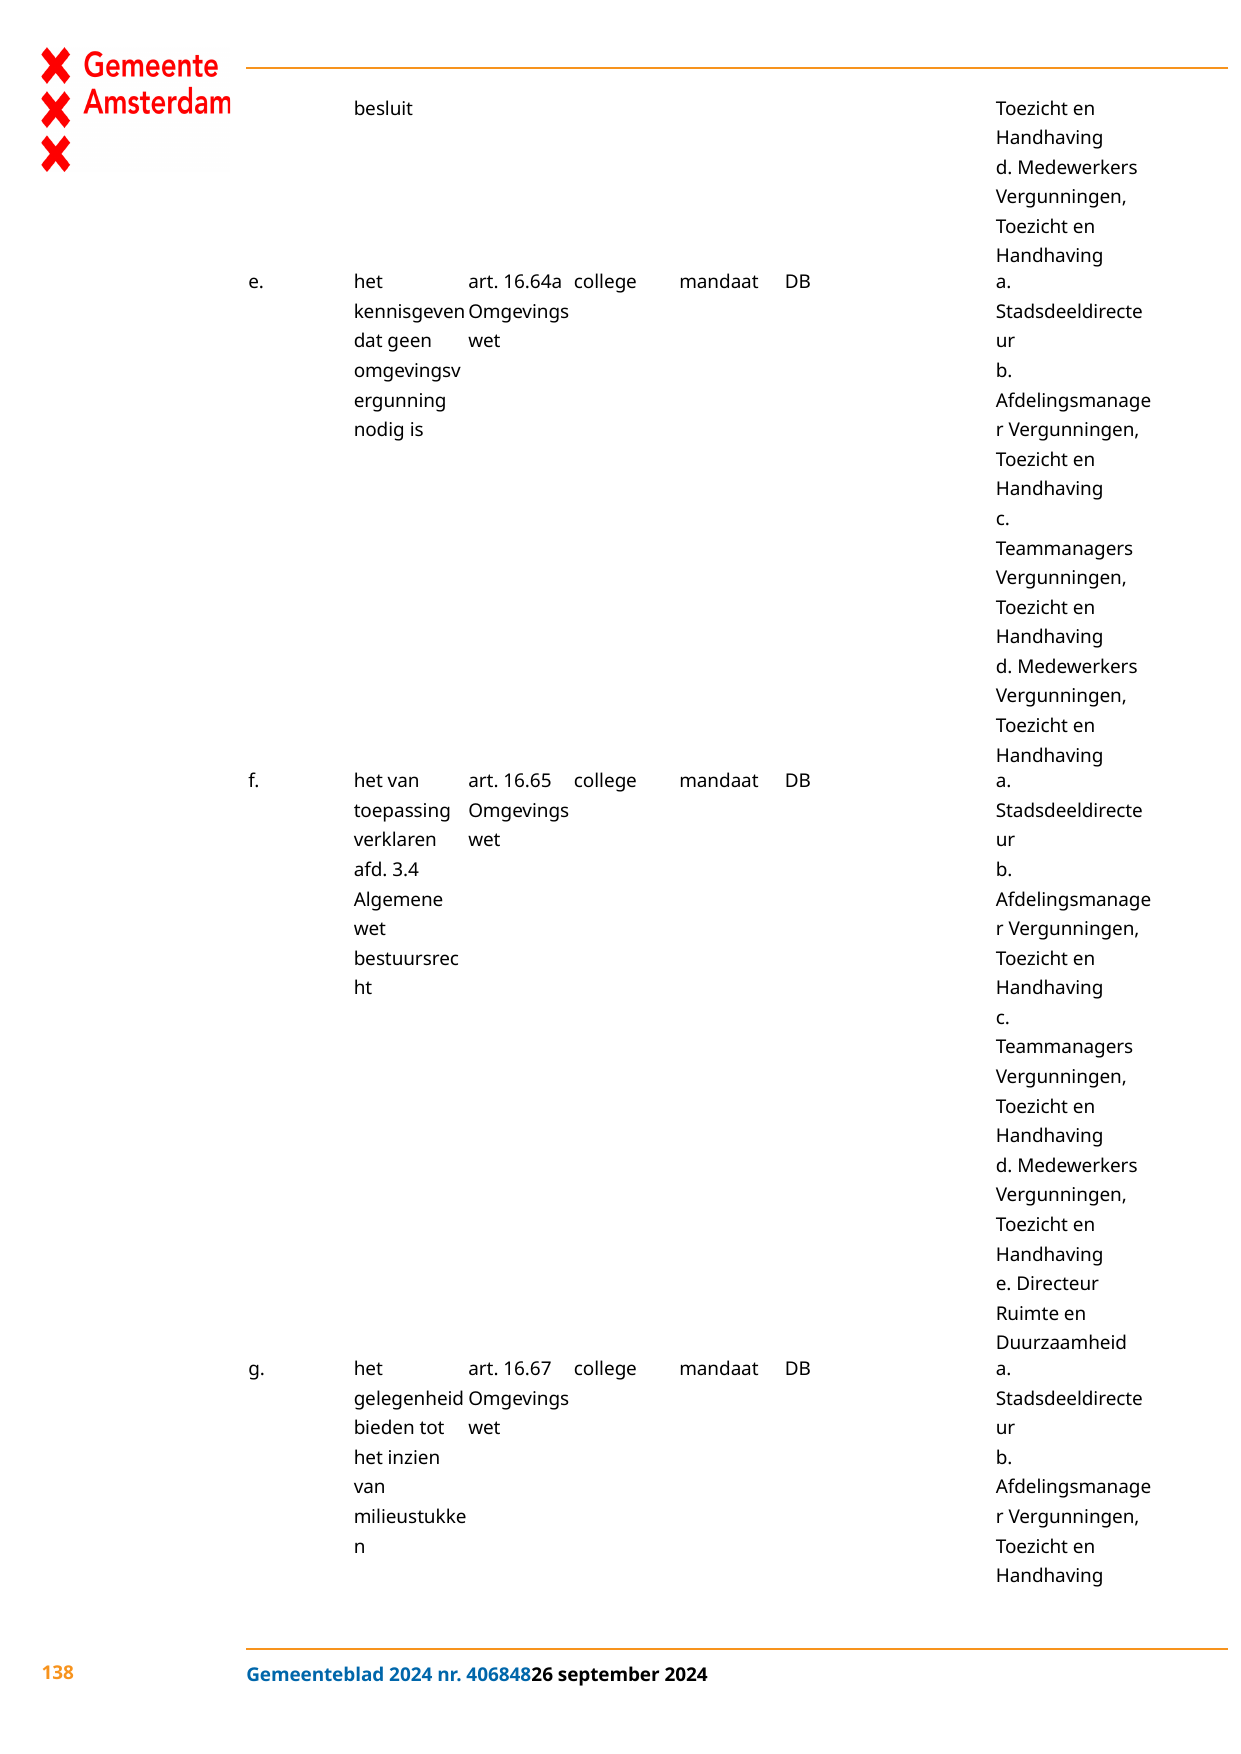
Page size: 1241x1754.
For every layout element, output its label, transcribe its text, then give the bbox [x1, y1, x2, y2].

table_cell e. [248, 269, 353, 767]
table_cell a. Stadsdeeldirecteur b. Afdelingsmanager Vergunningen, Toezicht en Handhaving [996, 1355, 1152, 1588]
table_cell Toezicht en Handhaving d. Medewerkers Vergunningen, Toezicht en Handhaving [996, 95, 1152, 268]
table_cell mandaat [679, 1355, 784, 1588]
table_cell art. 16.64a Omgevingswet [468, 269, 574, 767]
table_cell [785, 95, 890, 268]
table_cell art. 16.65 Omgevingswet [468, 768, 574, 1355]
table_cell college [574, 269, 679, 767]
table_cell f. [248, 768, 353, 1355]
table_cell [890, 768, 996, 1355]
picture [41, 47, 231, 172]
table_cell DB [785, 768, 890, 1355]
table_cell het gelegenheid bieden tot het inzien van milieustukken [354, 1355, 468, 1588]
table_cell [890, 95, 996, 268]
table_cell DB [785, 1355, 890, 1588]
table_cell het van toepassing verklaren afd. 3.4 Algemene wet bestuursrecht [354, 768, 468, 1355]
table_cell DB [785, 269, 890, 767]
table_cell a. Stadsdeeldirecteur b. Afdelingsmanager Vergunningen, Toezicht en Handhaving c. Teammanagers Vergunningen, Toezicht en Handhaving d. Medewerkers Vergunningen, Toezicht en Handhaving e. Directeur Ruimte en Duurzaamheid [996, 768, 1152, 1355]
table_cell mandaat [679, 269, 784, 767]
table_cell college [574, 1355, 679, 1588]
table_cell art. 16.67 Omgevingswet [468, 1355, 574, 1588]
table_cell besluit [354, 95, 468, 268]
table_cell [574, 95, 679, 268]
table_cell [248, 95, 353, 268]
table_cell [679, 95, 784, 268]
table_cell g. [248, 1355, 353, 1588]
table_cell mandaat [679, 768, 784, 1355]
table_cell [890, 1355, 996, 1588]
table_cell a. Stadsdeeldirecteur b. Afdelingsmanager Vergunningen, Toezicht en Handhaving c. Teammanagers Vergunningen, Toezicht en Handhaving d. Medewerkers Vergunningen, Toezicht en Handhaving [996, 269, 1152, 767]
table_cell [890, 269, 996, 767]
table_cell het kennisgeven dat geen omgevingsvergunning nodig is [354, 269, 468, 767]
table_cell college [574, 768, 679, 1355]
table_cell [468, 95, 574, 268]
